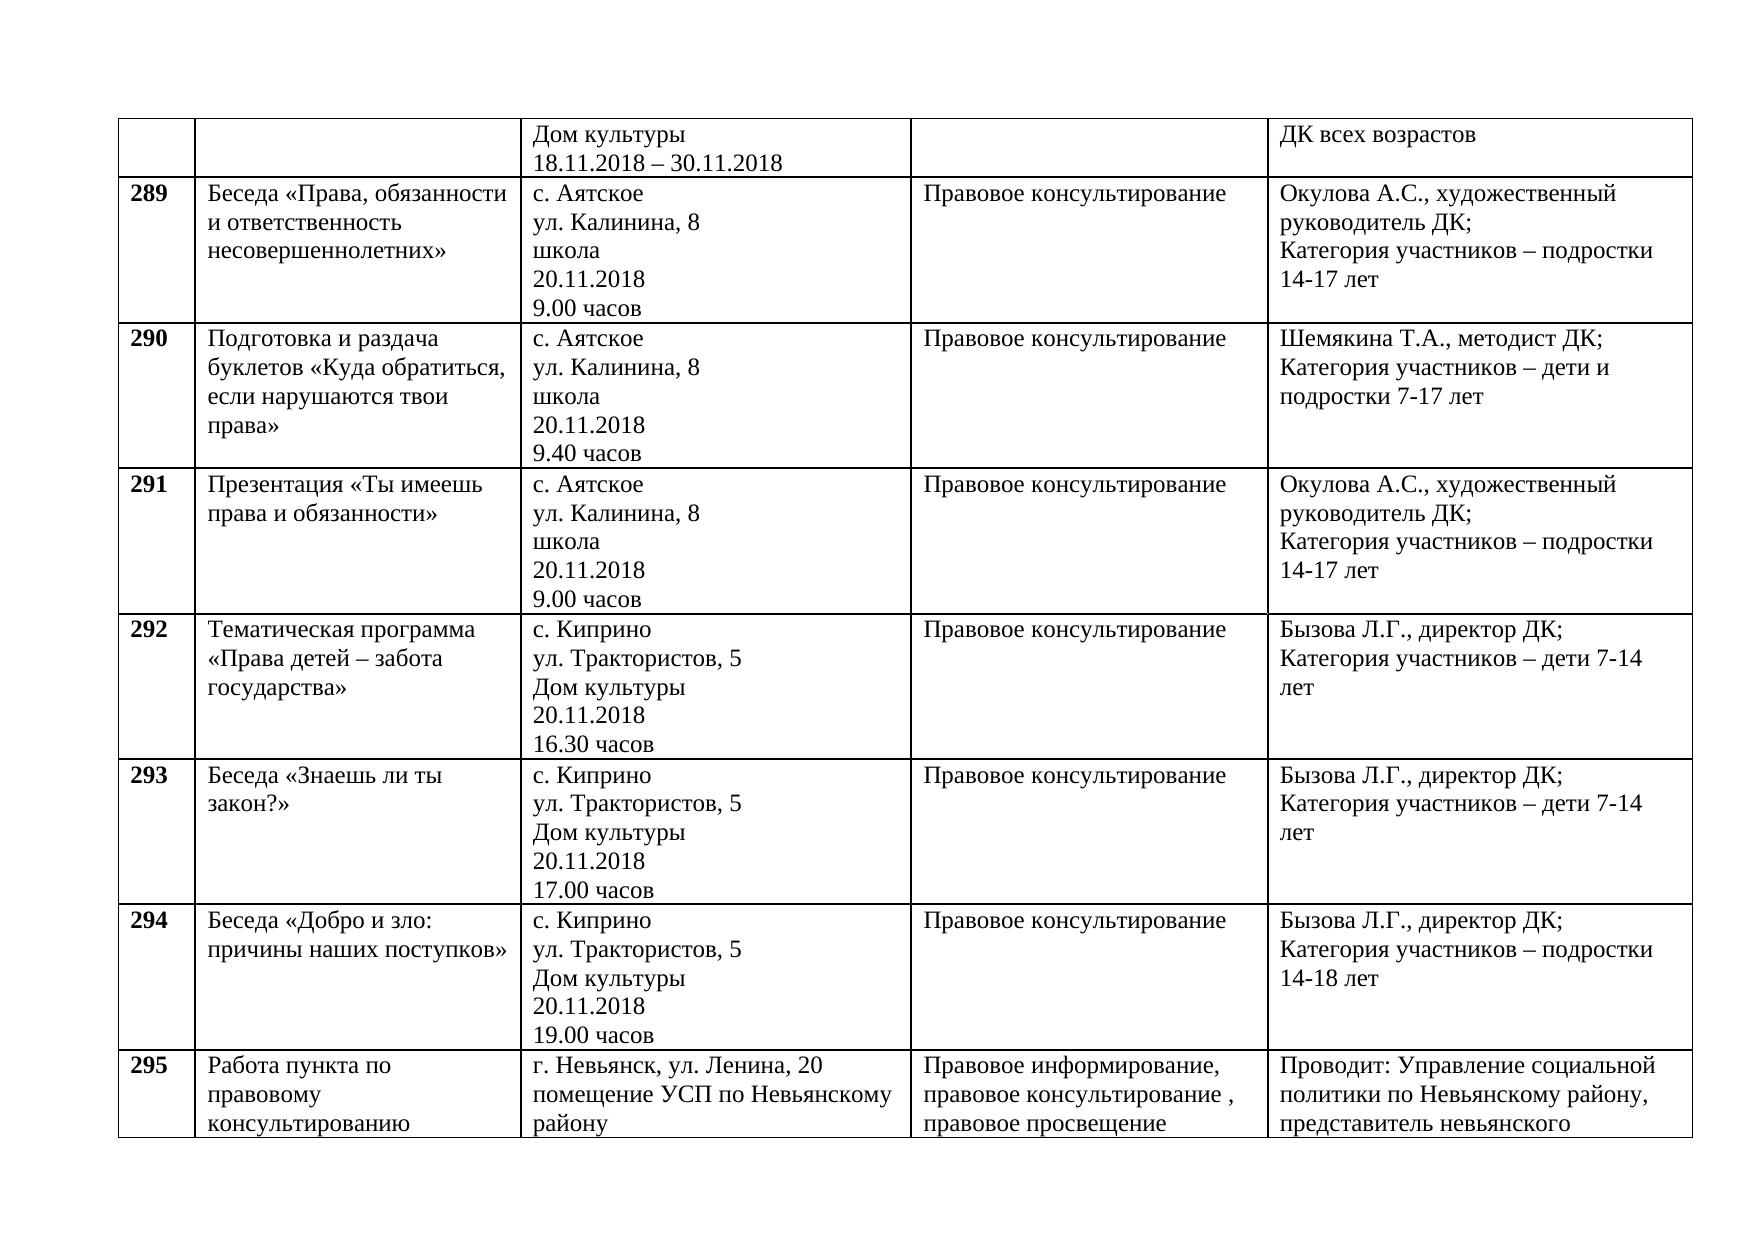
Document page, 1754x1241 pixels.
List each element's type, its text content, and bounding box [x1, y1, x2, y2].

table_cell с. Аятское ул. Калинина, 8 школа 20.11.2018 9.00 часов [522, 178, 910, 322]
table_cell Правовое консультирование [912, 178, 1267, 322]
table_cell Беседа «Добро и зло: причины наших поступков» [196, 905, 520, 1049]
table_cell с. Аятское ул. Калинина, 8 школа 20.11.2018 9.40 часов [522, 324, 910, 467]
table_cell Правовое консультирование [912, 905, 1267, 1049]
table_cell Правовое консультирование [912, 469, 1267, 613]
table_cell [912, 119, 1267, 176]
table_cell 294 [119, 905, 194, 1049]
table_cell Правовое консультирование [912, 760, 1267, 903]
table_cell Подготовка и раздача буклетов «Куда обратиться, если нарушаются твои права» [196, 324, 520, 467]
table_cell Бызова Л.Г., директор ДК; Категория участников – дети 7-14 лет [1269, 760, 1692, 903]
table_cell 292 [119, 615, 194, 758]
table_cell Презентация «Ты имеешь права и обязанности» [196, 469, 520, 613]
table_cell с. Аятское ул. Калинина, 8 школа 20.11.2018 9.00 часов [522, 469, 910, 613]
table_cell ДК всех возрастов [1269, 119, 1692, 176]
table_cell [196, 119, 520, 176]
table_cell Правовое информирование, правовое консультирование , правовое просвещение [912, 1051, 1267, 1137]
table_cell с. Киприно ул. Трактористов, 5 Дом культуры 20.11.2018 19.00 часов [522, 905, 910, 1049]
table_cell Бызова Л.Г., директор ДК; Категория участников – подростки 14-18 лет [1269, 905, 1692, 1049]
table_cell Работа пункта по правовому консультированию [196, 1051, 520, 1137]
table_cell 295 [119, 1051, 194, 1137]
table_cell 293 [119, 760, 194, 903]
table_cell Дом культуры 18.11.2018 – 30.11.2018 [522, 119, 910, 176]
table_cell Тематическая программа «Права детей – забота государства» [196, 615, 520, 758]
table_cell Окулова А.С., художественный руководитель ДК; Категория участников – подростки 14-17 лет [1269, 469, 1692, 613]
table_cell Окулова А.С., художественный руководитель ДК; Категория участников – подростки 14-17 лет [1269, 178, 1692, 322]
table_cell с. Киприно ул. Трактористов, 5 Дом культуры 20.11.2018 16.30 часов [522, 615, 910, 758]
table_cell Шемякина Т.А., методист ДК; Категория участников – дети и подростки 7-17 лет [1269, 324, 1692, 467]
table_cell Беседа «Знаешь ли ты закон?» [196, 760, 520, 903]
table_cell с. Киприно ул. Трактористов, 5 Дом культуры 20.11.2018 17.00 часов [522, 760, 910, 903]
table_cell 289 [119, 178, 194, 322]
table_cell г. Невьянск, ул. Ленина, 20 помещение УСП по Невьянскому району [522, 1051, 910, 1137]
table_cell Правовое консультирование [912, 615, 1267, 758]
table_cell [119, 119, 194, 176]
table_cell 290 [119, 324, 194, 467]
table_cell 291 [119, 469, 194, 613]
table_cell Проводит: Управление социальной политики по Невьянскому району, представитель невьянского [1269, 1051, 1692, 1137]
table_cell Беседа «Права, обязанности и ответственность несовершеннолетних» [196, 178, 520, 322]
table_cell Правовое консультирование [912, 324, 1267, 467]
table_cell Бызова Л.Г., директор ДК; Категория участников – дети 7-14 лет [1269, 615, 1692, 758]
